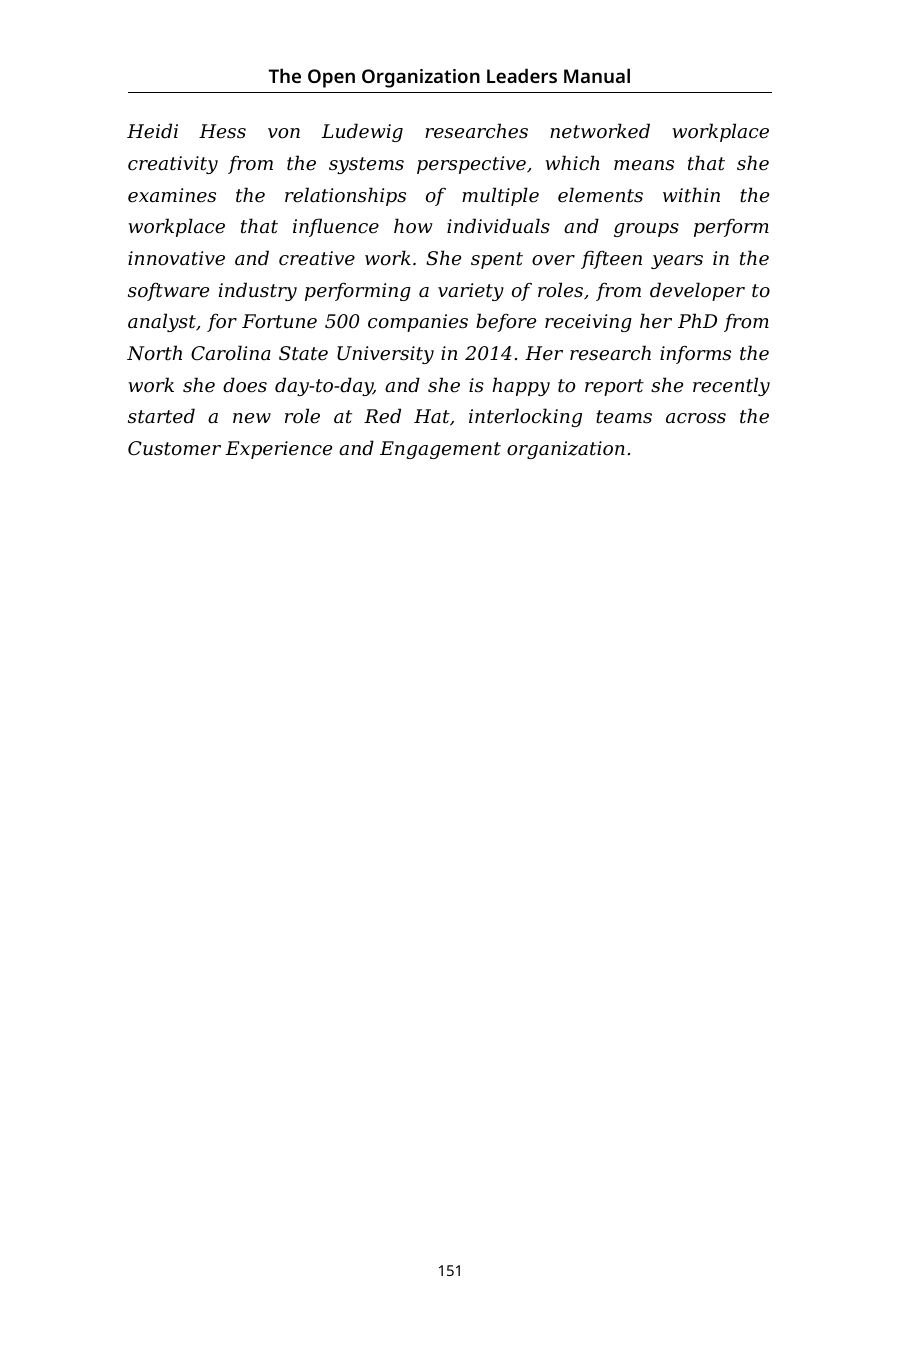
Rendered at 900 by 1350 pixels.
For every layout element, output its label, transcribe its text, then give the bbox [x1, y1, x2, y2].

text Heidi Hess von Ludewig researches networked workplace creativity from the systems perspective, which means that she examines the relationships of multiple elements within the workplace that influence how individuals and groups perform innovative and creative work. She spent over fifteen years in the software industry performing a variety of roles, from developer to analyst, for Fortune 500 companies before receiving her PhD from North Carolina State University in 2014. Her research informs the work she does day-to-day, and she is happy to report she recently started a new role at Red Hat, interlocking teams across the Customer Experience and Engagement organization. [127, 121, 772, 460]
